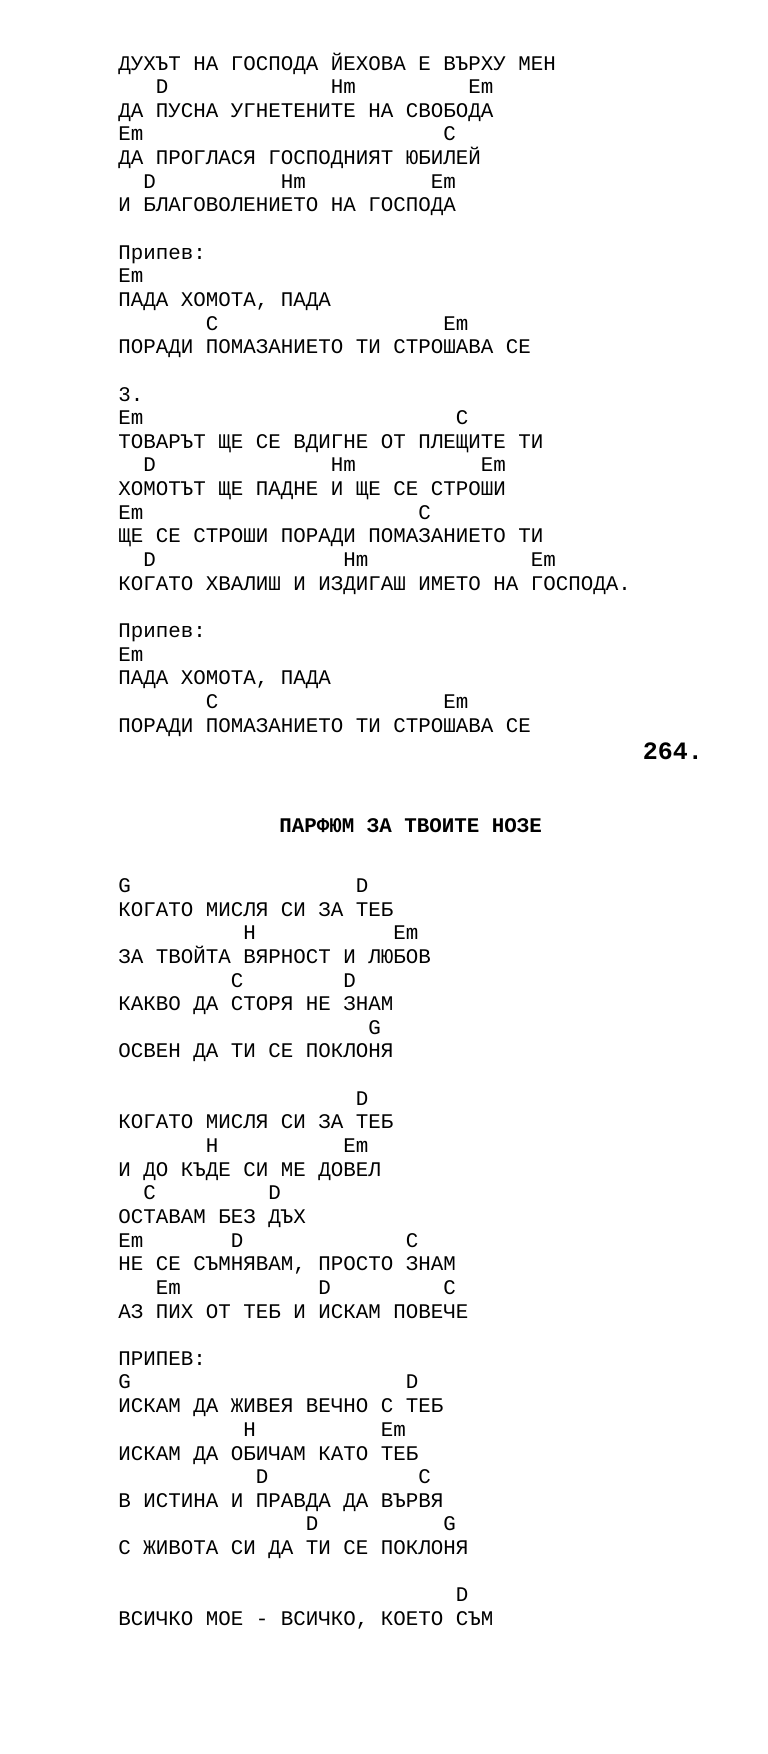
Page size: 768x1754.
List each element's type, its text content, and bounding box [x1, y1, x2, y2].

text С ЖИВОТА СИ ДА ТИ СЕ ПОКЛОНЯ [118, 1537, 702, 1561]
text G D [118, 1372, 702, 1395]
subtitle ПАРФЮМ ЗА ТВОИТЕ НОЗЕ [118, 815, 702, 839]
text ИСКАМ ДА ОБИЧАМ КАТО ТЕБ [118, 1442, 702, 1466]
text КОГАТО ХВАЛИШ И ИЗДИГАШ ИМЕТО НА ГОСПОДА. [118, 573, 702, 596]
text Припев: [118, 620, 702, 644]
text D Hm Em [118, 454, 702, 478]
text ПАДА ХОМОТА, ПАДА [118, 289, 702, 313]
text D G [118, 1513, 702, 1537]
text D Hm Em [118, 76, 702, 100]
text ПРИПЕВ: [118, 1348, 702, 1372]
text Em C [118, 407, 702, 431]
text И БЛАГОВОЛЕНИЕТО НА ГОСПОДА [118, 194, 702, 218]
text В ИСТИНА И ПРАВДА ДА ВЪРВЯ [118, 1490, 702, 1513]
text ОСВЕН ДА ТИ СЕ ПОКЛОНЯ [118, 1041, 702, 1064]
text G D [118, 875, 702, 899]
text ИСКАМ ДА ЖИВЕЯ ВЕЧНО С ТЕБ [118, 1395, 702, 1419]
text ДУХЪТ НА ГОСПОДА ЙЕХОВА Е ВЪРХУ МЕН [118, 52, 702, 76]
text ПОРАДИ ПОМАЗАНИЕТО ТИ СТРОШАВА СЕ [118, 714, 702, 738]
text C Em [118, 313, 702, 336]
text ТОВАРЪТ ЩЕ СЕ ВДИГНЕ ОТ ПЛЕЩИТЕ ТИ [118, 431, 702, 454]
text D [118, 1088, 702, 1111]
text C D [118, 1182, 702, 1206]
text ДА ПРОГЛАСЯ ГОСПОДНИЯТ ЮБИЛЕЙ [118, 147, 702, 171]
text G [118, 1017, 702, 1041]
text ДА ПУСНА УГНЕТЕНИТЕ НА СВОБОДА [118, 100, 702, 123]
text ОСТАВАМ БЕЗ ДЪХ [118, 1206, 702, 1230]
text Em D C [118, 1230, 702, 1253]
text Em D C [118, 1277, 702, 1301]
text Em [118, 265, 702, 289]
text D [118, 1584, 702, 1608]
text C Em [118, 691, 702, 714]
text КАКВО ДА СТОРЯ НЕ ЗНАМ [118, 993, 702, 1017]
text Em C [118, 123, 702, 147]
text Припев: [118, 242, 702, 265]
text НЕ СЕ СЪМНЯВАМ, ПРОСТО ЗНАМ [118, 1253, 702, 1277]
text ХОМОТЪТ ЩЕ ПАДНЕ И ЩЕ СЕ СТРОШИ [118, 478, 702, 502]
text ПОРАДИ ПОМАЗАНИЕТО ТИ СТРОШАВА СЕ [118, 336, 702, 360]
text Em [118, 644, 702, 667]
text И ДО КЪДЕ СИ МЕ ДОВЕЛ [118, 1159, 702, 1182]
text КОГАТО МИСЛЯ СИ ЗА ТЕБ [118, 899, 702, 922]
text D C [118, 1466, 702, 1490]
text H Em [118, 1135, 702, 1159]
text C D [118, 969, 702, 993]
text H Em [118, 1419, 702, 1442]
text ЩЕ СЕ СТРОШИ ПОРАДИ ПОМАЗАНИЕТО ТИ [118, 525, 702, 549]
text H Em [118, 922, 702, 946]
text D Hm Em [118, 549, 702, 573]
text КОГАТО МИСЛЯ СИ ЗА ТЕБ [118, 1111, 702, 1135]
text Em C [118, 502, 702, 525]
text D Hm Em [118, 171, 702, 194]
text ВСИЧКО МОЕ - ВСИЧКО, КОЕТО СЪМ [118, 1608, 702, 1632]
text ПАДА ХОМОТА, ПАДА [118, 667, 702, 691]
text ЗА ТВОЙТА ВЯРНОСТ И ЛЮБОВ [118, 946, 702, 969]
text 3. [118, 383, 702, 407]
text АЗ ПИХ ОТ ТЕБ И ИСКАМ ПОВЕЧЕ [118, 1301, 702, 1324]
